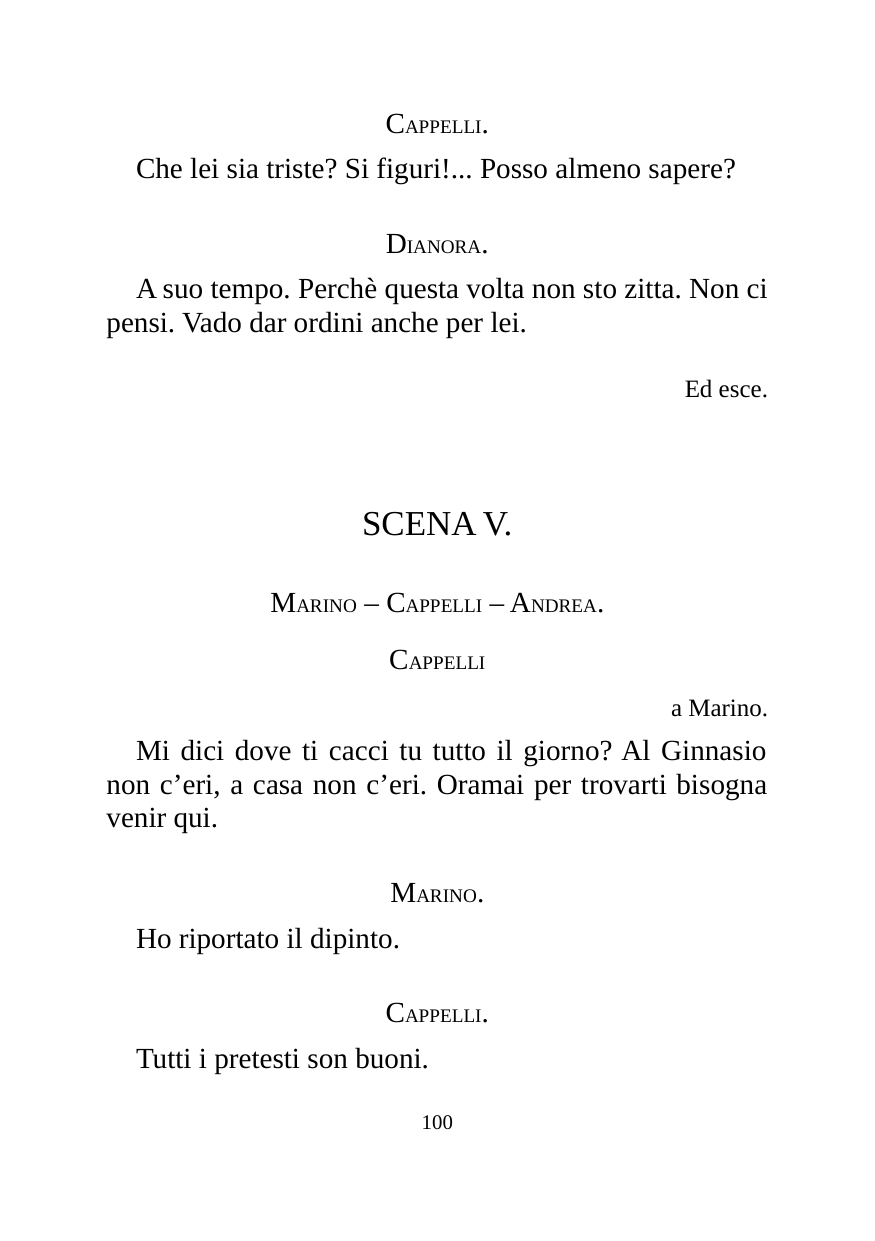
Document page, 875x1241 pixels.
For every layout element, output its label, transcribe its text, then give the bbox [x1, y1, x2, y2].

text Marino. [106, 875, 768, 909]
subtitle SCENA V. [106, 503, 768, 543]
text Cappelli [106, 642, 768, 675]
text Dianora. [106, 226, 768, 260]
text Cappelli. [106, 106, 768, 140]
text Tutti i pretesti son buoni. [106, 1041, 768, 1074]
text A suo tempo. Perchè questa volta non sto zitta. Non ci pensi. Vado dar ordini anche per lei. [106, 272, 768, 339]
text Che lei sia triste? Si figuri!... Posso almeno sapere? [106, 152, 768, 185]
text a Marino. [106, 693, 768, 722]
text Cappelli. [106, 996, 768, 1029]
text Ed esce. [106, 374, 768, 403]
text Ho riportato il dipinto. [106, 921, 768, 954]
text Marino – Cappelli – Andrea. [106, 585, 768, 618]
text Mi dici dove ti cacci tu tutto il giorno? Al Ginnasio non c’eri, a casa non c’eri. Oramai per trovarti bisogna venir qui. [106, 733, 768, 834]
